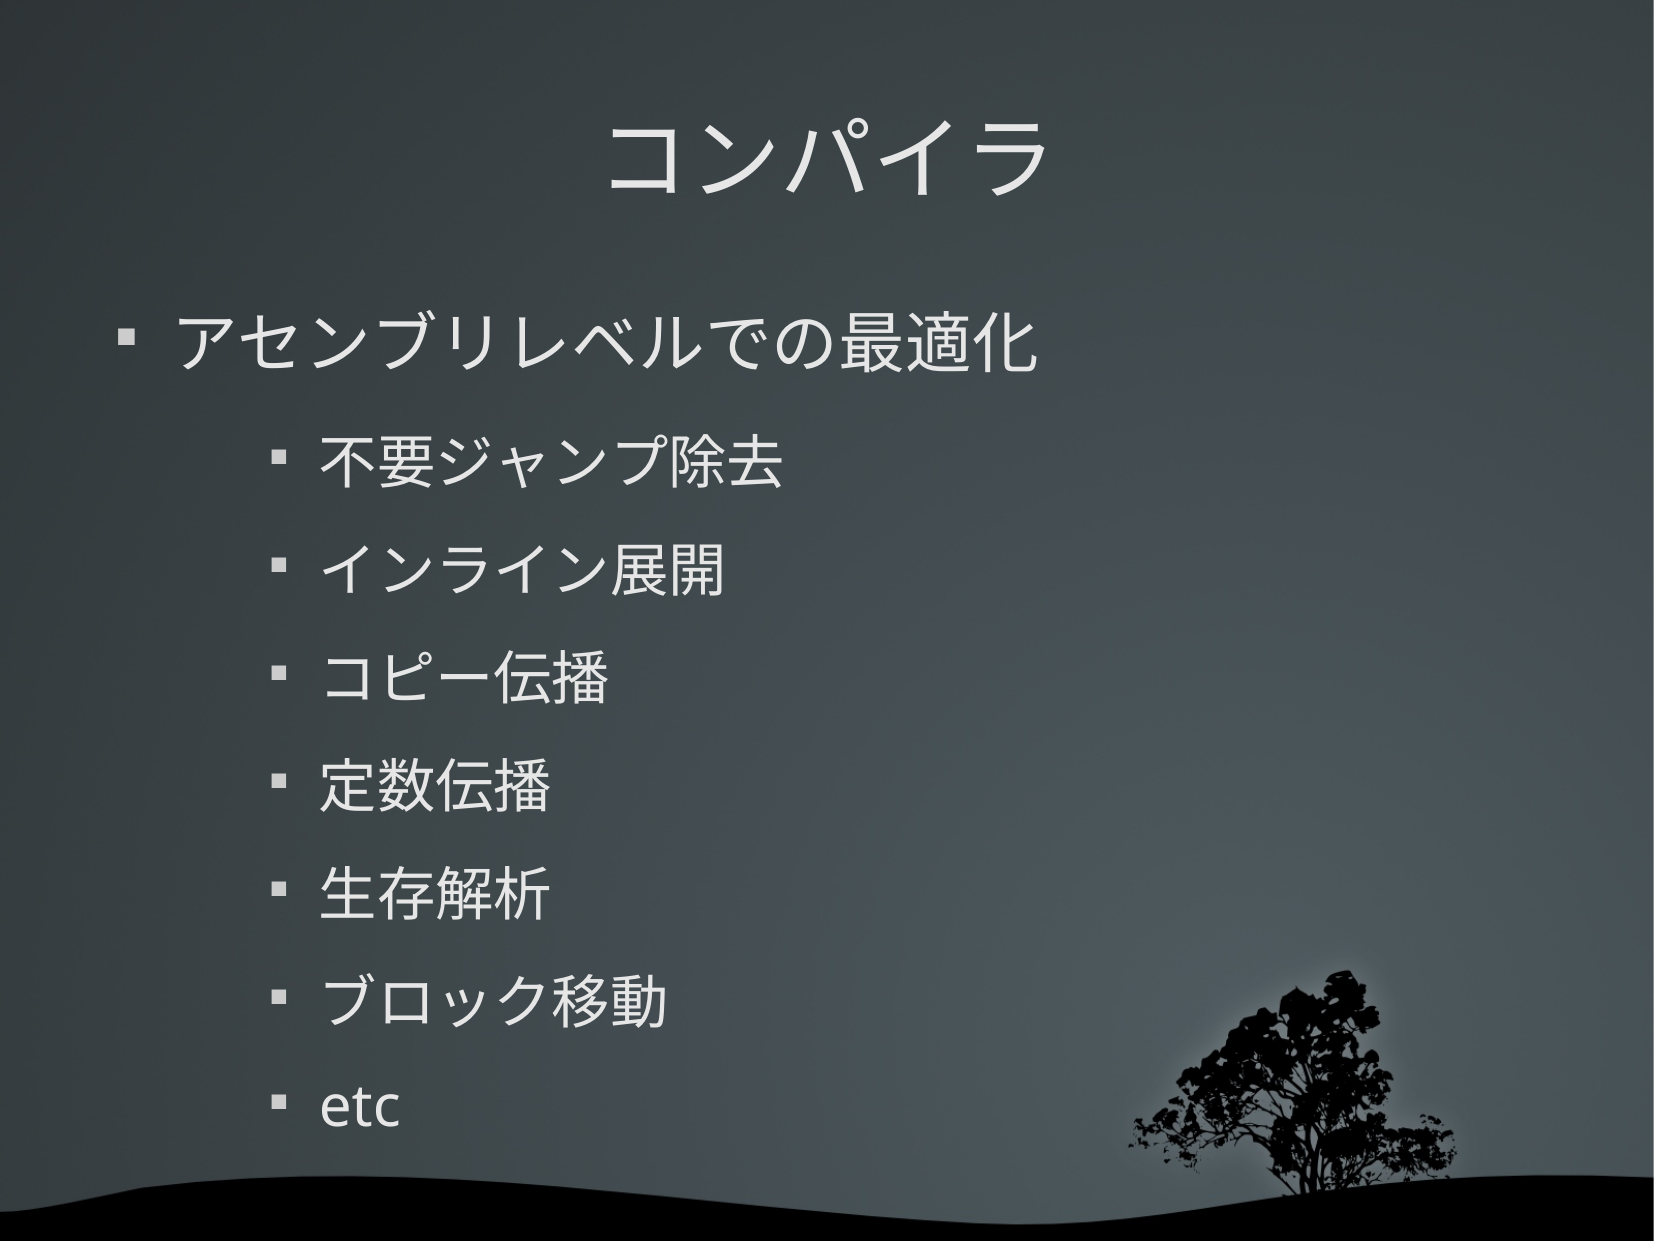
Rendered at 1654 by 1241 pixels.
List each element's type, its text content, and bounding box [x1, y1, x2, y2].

title コンパイラ [82, 49, 1571, 257]
picture [0, 0, 1654, 1241]
list アセンブリレベルでの最適化 不要ジャンプ除去 インライン展開 コピー伝播 定数伝播 生存解析 ブロック移動 etc [82, 290, 1571, 1109]
